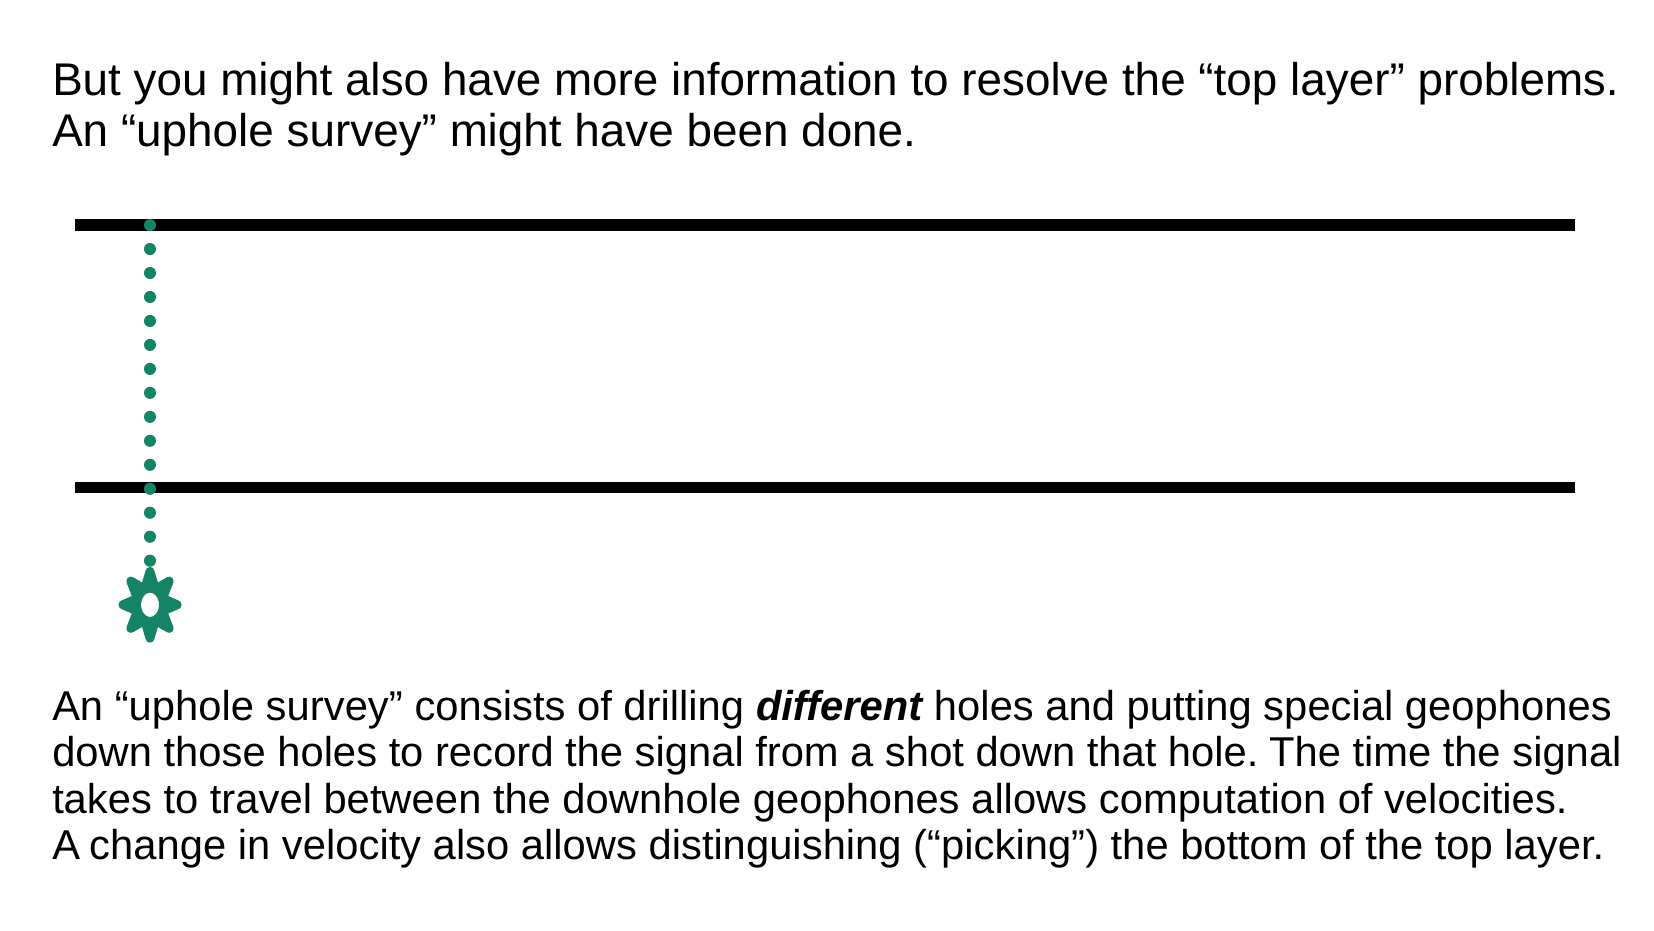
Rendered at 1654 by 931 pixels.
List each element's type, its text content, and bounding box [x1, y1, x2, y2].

text_box [166, 599, 178, 610]
text_box [130, 615, 142, 629]
text_box [146, 624, 154, 639]
text_box [130, 581, 142, 595]
text_box [146, 571, 154, 585]
text_box [123, 599, 134, 610]
text_box [136, 588, 164, 622]
text_box But you might also have more information to resolve the “top layer” problems. An “uphole survey” might have been done. [37, 0, 1651, 164]
text_box An “uphole survey” consists of drilling different holes and putting special geophones down those holes to record the signal from a shot down that hole. The time the signal takes to travel between the downhole geophones allows computation of velocities. A change in velocity also allows distinguishing (“picking”) the bottom of the top layer. [37, 675, 1651, 876]
text_box [158, 581, 170, 595]
text_box [158, 615, 170, 629]
